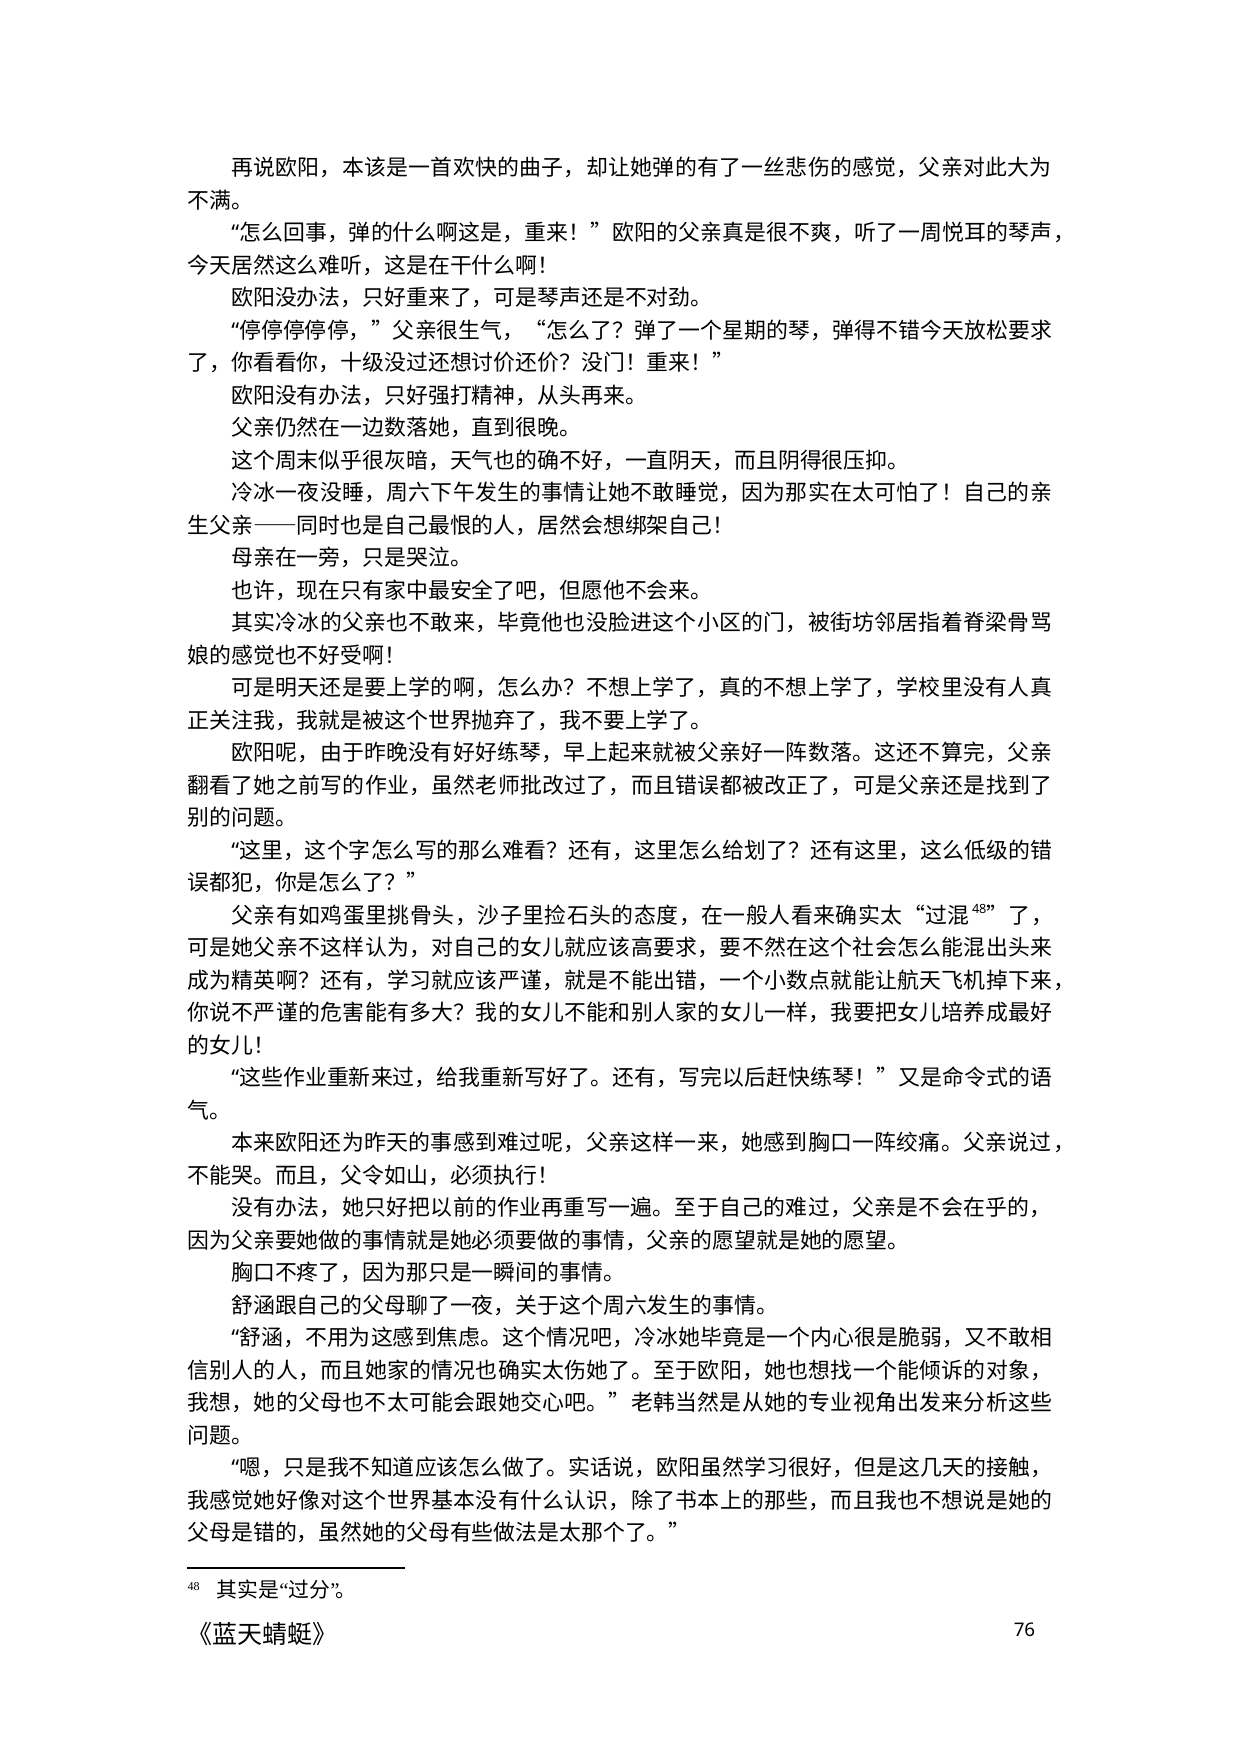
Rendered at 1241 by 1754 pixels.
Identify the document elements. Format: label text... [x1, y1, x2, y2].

text 再说欧阳，本该是一首欢快的曲子，却让她弹的有了一丝悲伤的感觉，父亲对此大为不满。 [187, 150, 1053, 215]
text “停停停停停，”父亲很生气，“怎么了？弹了一个星期的琴，弹得不错今天放松要求了，你看看你，十级没过还想讨价还价？没门！重来！” [187, 312, 1053, 377]
text “这里，这个字怎么写的那么难看？还有，这里怎么给划了？还有这里，这么低级的错误都犯，你是怎么了？” [187, 832, 1053, 897]
text “舒涵，不用为这感到焦虑。这个情况吧，冷冰她毕竟是一个内心很是脆弱，又不敢相信别人的人，而且她家的情况也确实太伤她了。至于欧阳，她也想找一个能倾诉的对象，我想，她的父母也不太可能会跟她交心吧。”老韩当然是从她的专业视角出发来分析这些问题。 [187, 1320, 1053, 1450]
text 舒涵跟自己的父母聊了一夜，关于这个周六发生的事情。 [187, 1287, 1053, 1320]
text 其实是“过分”。 [187, 1574, 1053, 1604]
text 父亲有如鸡蛋里挑骨头，沙子里捡石头的态度，在一般人看来确实太“过混”了，可是她父亲不这样认为，对自己的女儿就应该高要求，要不然在这个社会怎么能混出头来成为精英啊？还有，学习就应该严谨，就是不能出错，一个小数点就能让航天飞机掉下来，你说不严谨的危害能有多大？我的女儿不能和别人家的女儿一样，我要把女儿培养成最好的女儿！ [187, 897, 1053, 1060]
text 本来欧阳还为昨天的事感到难过呢，父亲这样一来，她感到胸口一阵绞痛。父亲说过，不能哭。而且，父令如山，必须执行！ [187, 1125, 1053, 1190]
text 欧阳呢，由于昨晚没有好好练琴，早上起来就被父亲好一阵数落。这还不算完，父亲翻看了她之前写的作业，虽然老师批改过了，而且错误都被改正了，可是父亲还是找到了别的问题。 [187, 735, 1053, 832]
text 欧阳没有办法，只好强打精神，从头再来。 [187, 377, 1053, 410]
text 母亲在一旁，只是哭泣。 [187, 540, 1053, 572]
text 父亲仍然在一边数落她，直到很晚。 [187, 410, 1053, 442]
text 其实冷冰的父亲也不敢来，毕竟他也没脸进这个小区的门，被街坊邻居指着脊梁骨骂娘的感觉也不好受啊！ [187, 605, 1053, 670]
text “嗯，只是我不知道应该怎么做了。实话说，欧阳虽然学习很好，但是这几天的接触，我感觉她好像对这个世界基本没有什么认识，除了书本上的那些，而且我也不想说是她的父母是错的，虽然她的父母有些做法是太那个了。” [187, 1450, 1053, 1547]
text 可是明天还是要上学的啊，怎么办？不想上学了，真的不想上学了，学校里没有人真正关注我，我就是被这个世界抛弃了，我不要上学了。 [187, 670, 1053, 735]
text “这些作业重新来过，给我重新写好了。还有，写完以后赶快练琴！”又是命令式的语气。 [187, 1060, 1053, 1125]
text 欧阳没办法，只好重来了，可是琴声还是不对劲。 [187, 280, 1053, 312]
text 冷冰一夜没睡，周六下午发生的事情让她不敢睡觉，因为那实在太可怕了！自己的亲生父亲——同时也是自己最恨的人，居然会想绑架自己！ [187, 475, 1053, 540]
text 也许，现在只有家中最安全了吧，但愿他不会来。 [187, 572, 1053, 605]
text 这个周末似乎很灰暗，天气也的确不好，一直阴天，而且阴得很压抑。 [187, 442, 1053, 475]
text 没有办法，她只好把以前的作业再重写一遍。至于自己的难过，父亲是不会在乎的，因为父亲要她做的事情就是她必须要做的事情，父亲的愿望就是她的愿望。 [187, 1190, 1053, 1255]
text “怎么回事，弹的什么啊这是，重来！”欧阳的父亲真是很不爽，听了一周悦耳的琴声，今天居然这么难听，这是在干什么啊！ [187, 215, 1053, 280]
text 胸口不疼了，因为那只是一瞬间的事情。 [187, 1255, 1053, 1287]
